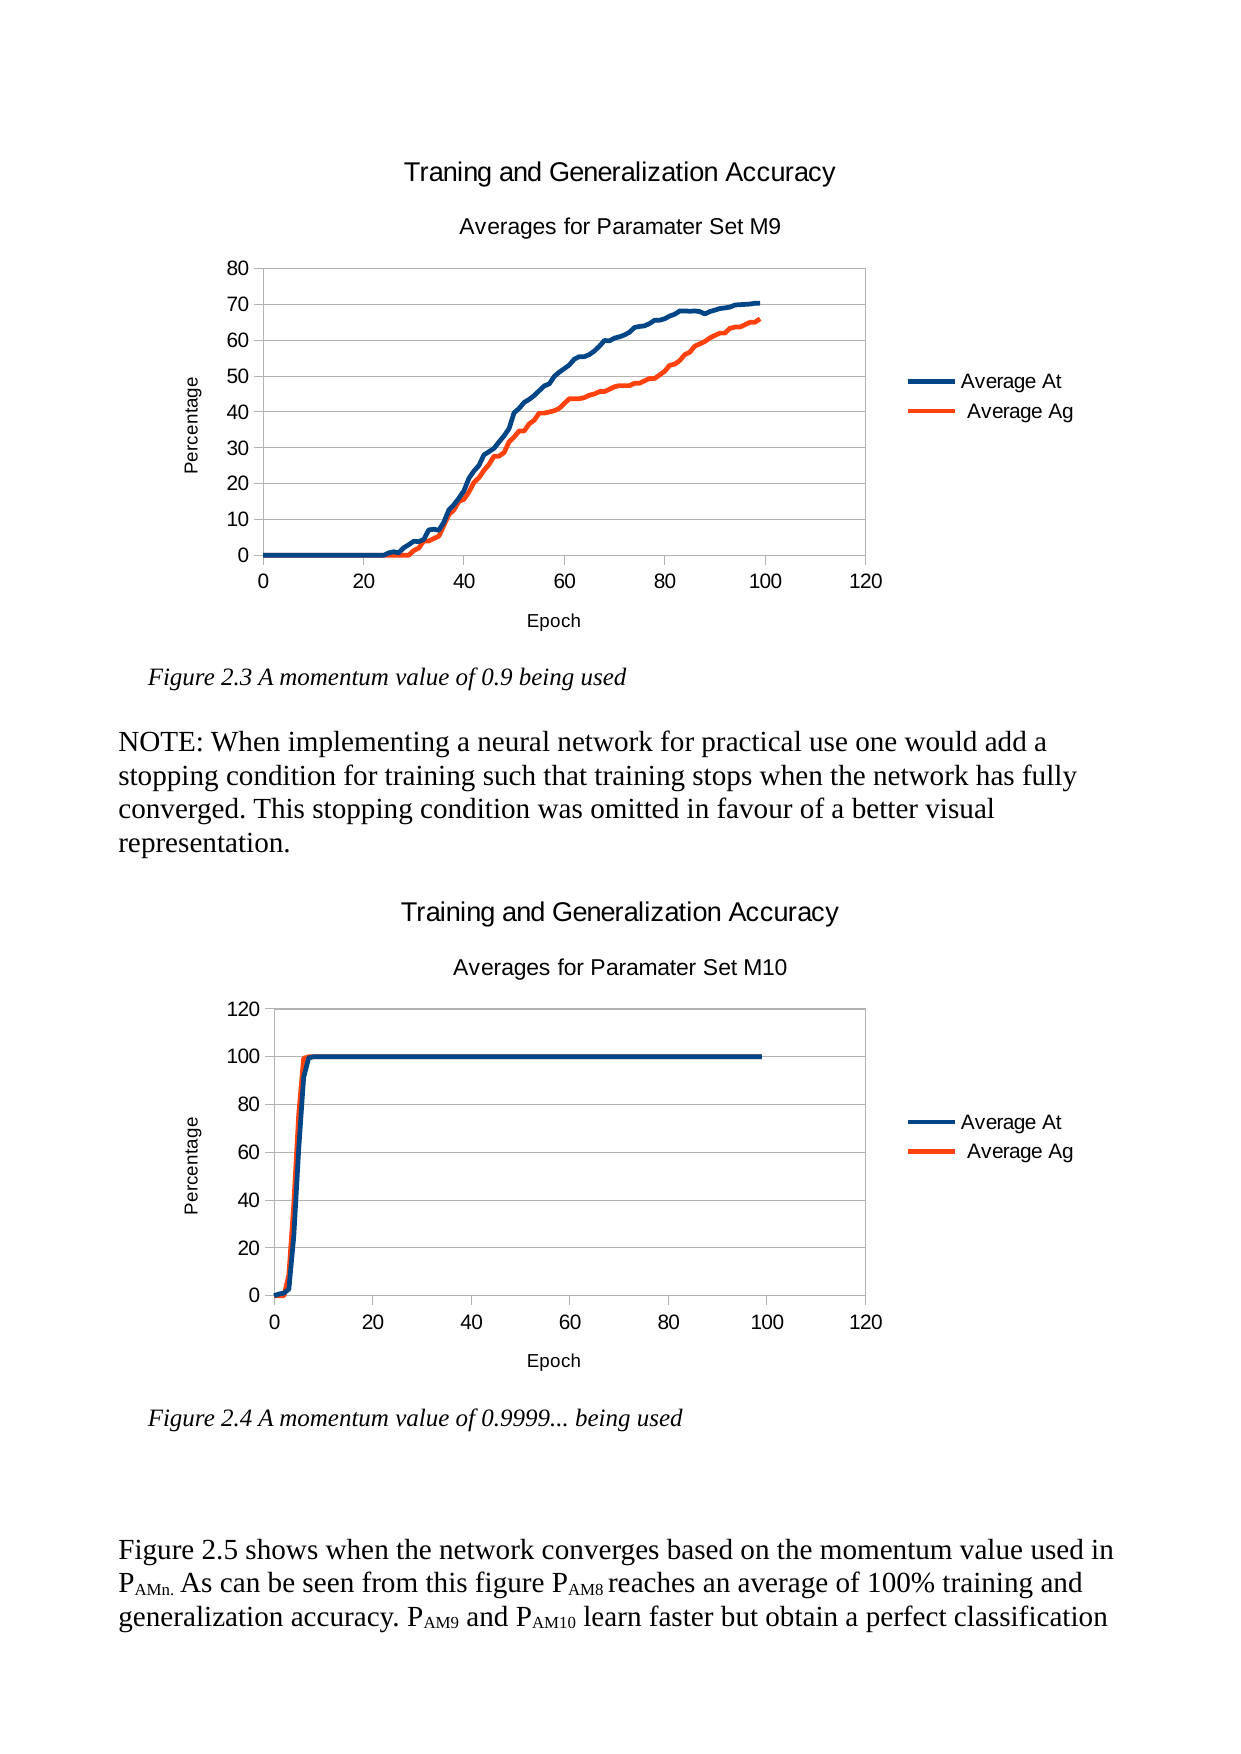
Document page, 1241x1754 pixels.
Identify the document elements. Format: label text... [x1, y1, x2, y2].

text Figure 2.4 A momentum value of 0.9999... being used [148, 1403, 1093, 1431]
text Figure 2.3 A momentum value of 0.9 being used [148, 663, 1093, 691]
text Figure 2.5 shows when the network converges based on the momentum value used in PAMn. As can be seen from this figure PAM8 reaches an average of 100% training and generalization accuracy. PAM9 and PAM10 learn faster but obtain a perfect classification [118, 1532, 1122, 1633]
text NOTE: When implementing a neural network for practical use one would add a stopping condition for training such that training stops when the network has fully converged. This stopping condition was omitted in favour of a better visual representation. [118, 724, 1122, 859]
